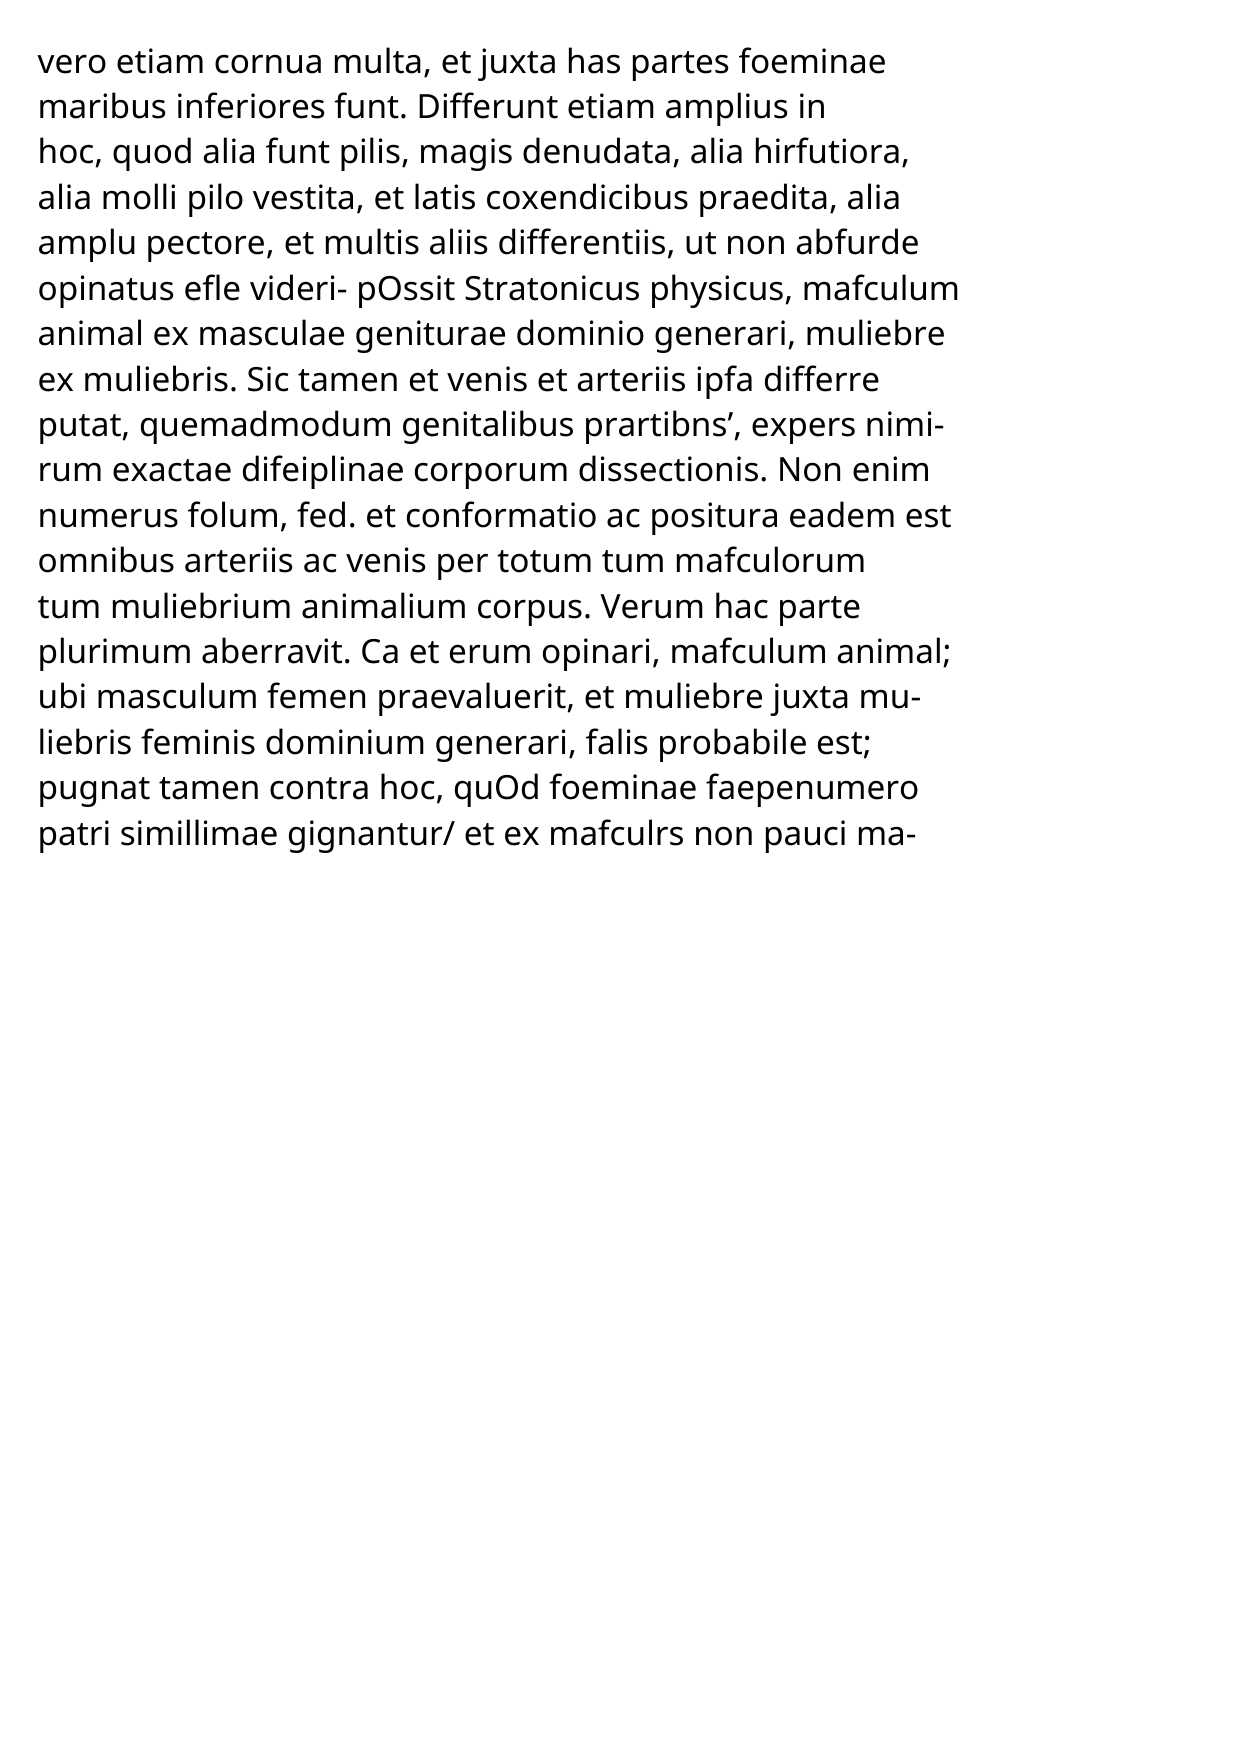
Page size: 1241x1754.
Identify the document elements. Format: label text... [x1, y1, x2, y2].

text vero etiam cornua multa, et juxta has partes foeminae maribus inferiores funt. Differunt etiam amplius in hoc, quod alia funt pilis, magis denudata, alia hirfutiora, alia molli pilo vestita, et latis coxendicibus praedita, alia amplu pectore, et multis aliis differentiis, ut non abfurde opinatus efle videri- pOssit Stratonicus physicus, mafculum animal ex masculae geniturae dominio generari, muliebre ex muliebris. Sic tamen et venis et arteriis ipfa differre putat, quemadmodum genitalibus prartibns’, expers nimi- rum exactae difeiplinae corporum dissectionis. Non enim numerus folum, fed. et conformatio ac positura eadem est omnibus arteriis ac venis per totum tum mafculorum tum muliebrium animalium corpus. Verum hac parte plurimum aberravit. Ca et erum opinari, mafculum animal; ubi masculum femen praevaluerit, et muliebre juxta mu- liebris feminis dominium generari, falis probabile est; pugnat tamen contra hoc, quOd foeminae faepenumero patri simillimae gignantur/ et ex mafculrs non pauci ma- [37, 37, 1203, 855]
